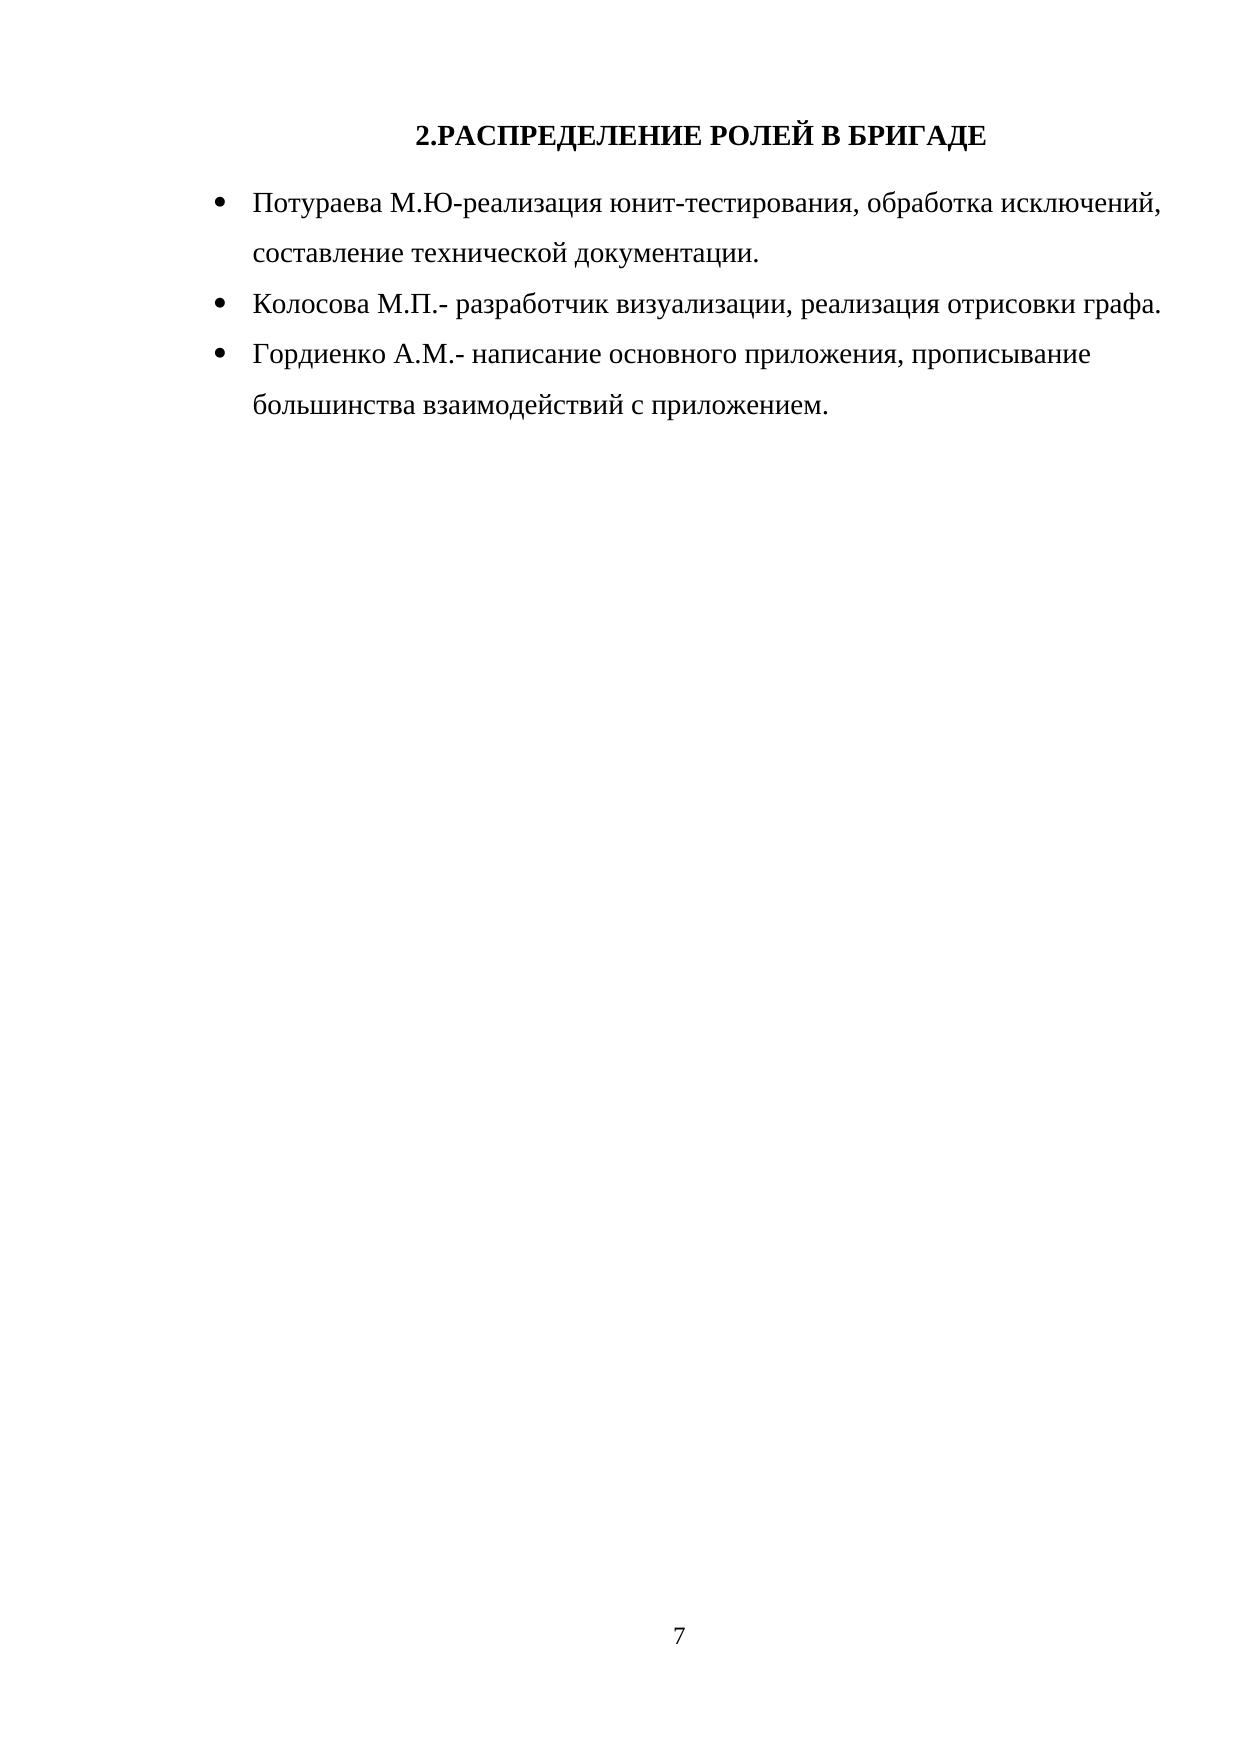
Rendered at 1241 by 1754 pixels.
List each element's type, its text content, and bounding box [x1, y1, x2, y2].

list Потураева М.Ю-реализация юнит-тестирования, обработка исключений, составление технической документации. [215, 185, 1181, 269]
list Гордиенко А.М.- написание основного приложения, прописывание большинства взаимодействий с приложением. [215, 336, 1181, 420]
subtitle 2.РАСПРЕДЕЛЕНИЕ РОЛЕЙ В БРИГАДЕ [221, 118, 1181, 152]
list Колосова М.П.- разработчик визуализации, реализация отрисовки графа. [215, 286, 1181, 319]
